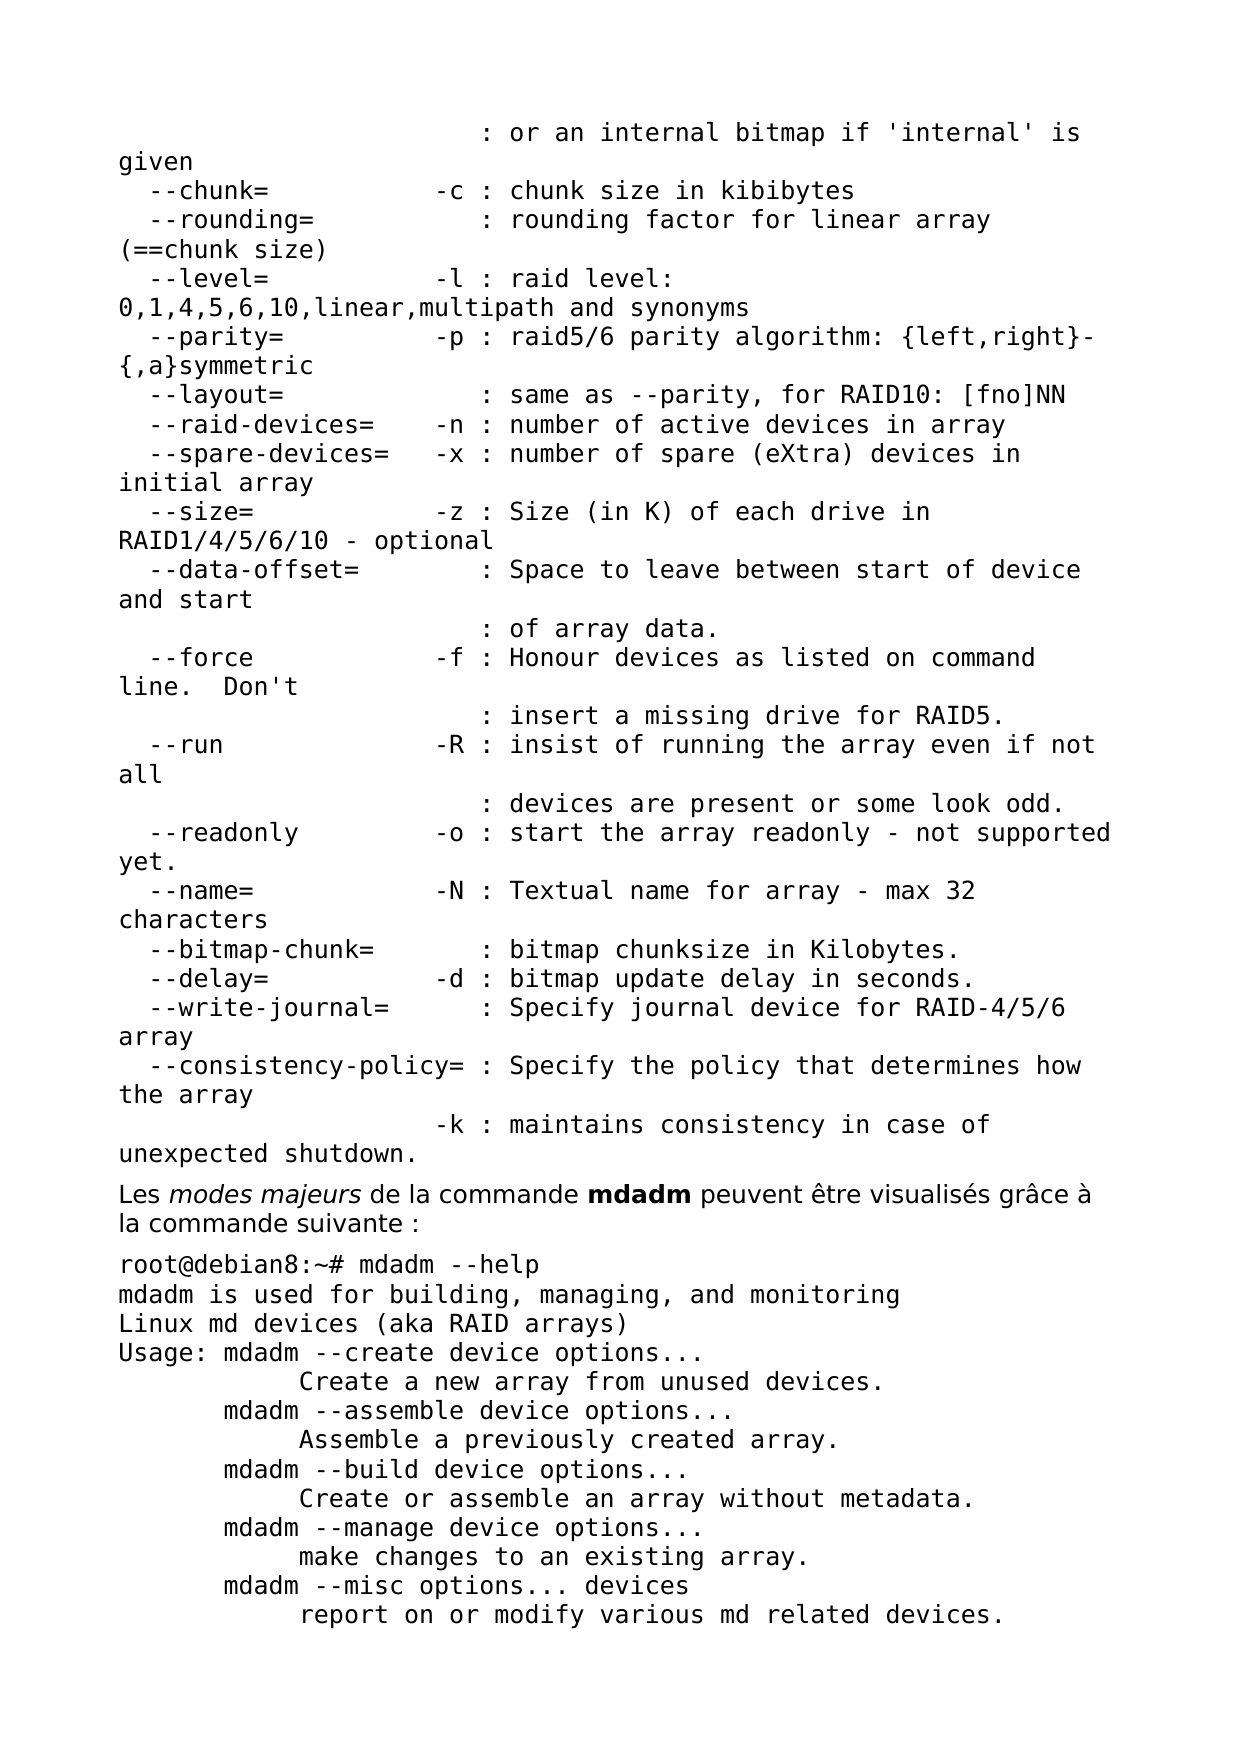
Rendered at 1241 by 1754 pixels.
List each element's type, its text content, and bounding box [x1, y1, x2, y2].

text : or an internal bitmap if 'internal' is given --chunk= -c : chunk size in kibibytes --rounding= : rounding factor for linear array (==chunk size) --level= -l : raid level: 0,1,4,5,6,10,linear,multipath and synonyms --parity= -p : raid5/6 parity algorithm: {left,right}-{,a}symmetric --layout= : same as --parity, for RAID10: [fno]NN --raid-devices= -n : number of active devices in array --spare-devices= -x : number of spare (eXtra) devices in initial array --size= -z : Size (in K) of each drive in RAID1/4/5/6/10 - optional --data-offset= : Space to leave between start of device and start : of array data. --force -f : Honour devices as listed on command line. Don't : insert a missing drive for RAID5. --run -R : insist of running the array even if not all : devices are present or some look odd. --readonly -o : start the array readonly - not supported yet. --name= -N : Textual name for array - max 32 characters --bitmap-chunk= : bitmap chunksize in Kilobytes. --delay= -d : bitmap update delay in seconds. --write-journal= : Specify journal device for RAID-4/5/6 array --consistency-policy= : Specify the policy that determines how the array -k : maintains consistency in case of unexpected shutdown. [118, 118, 1122, 1168]
text Les modes majeurs de la commande mdadm peuvent être visualisés grâce à la commande suivante : [118, 1180, 1122, 1238]
text root@debian8:~# mdadm --help mdadm is used for building, managing, and monitoring Linux md devices (aka RAID arrays) Usage: mdadm --create device options... Create a new array from unused devices. mdadm --assemble device options... Assemble a previously created array. mdadm --build device options... Create or assemble an array without metadata. mdadm --manage device options... make changes to an existing array. mdadm --misc options... devices report on or modify various md related devices. [118, 1251, 1122, 1630]
